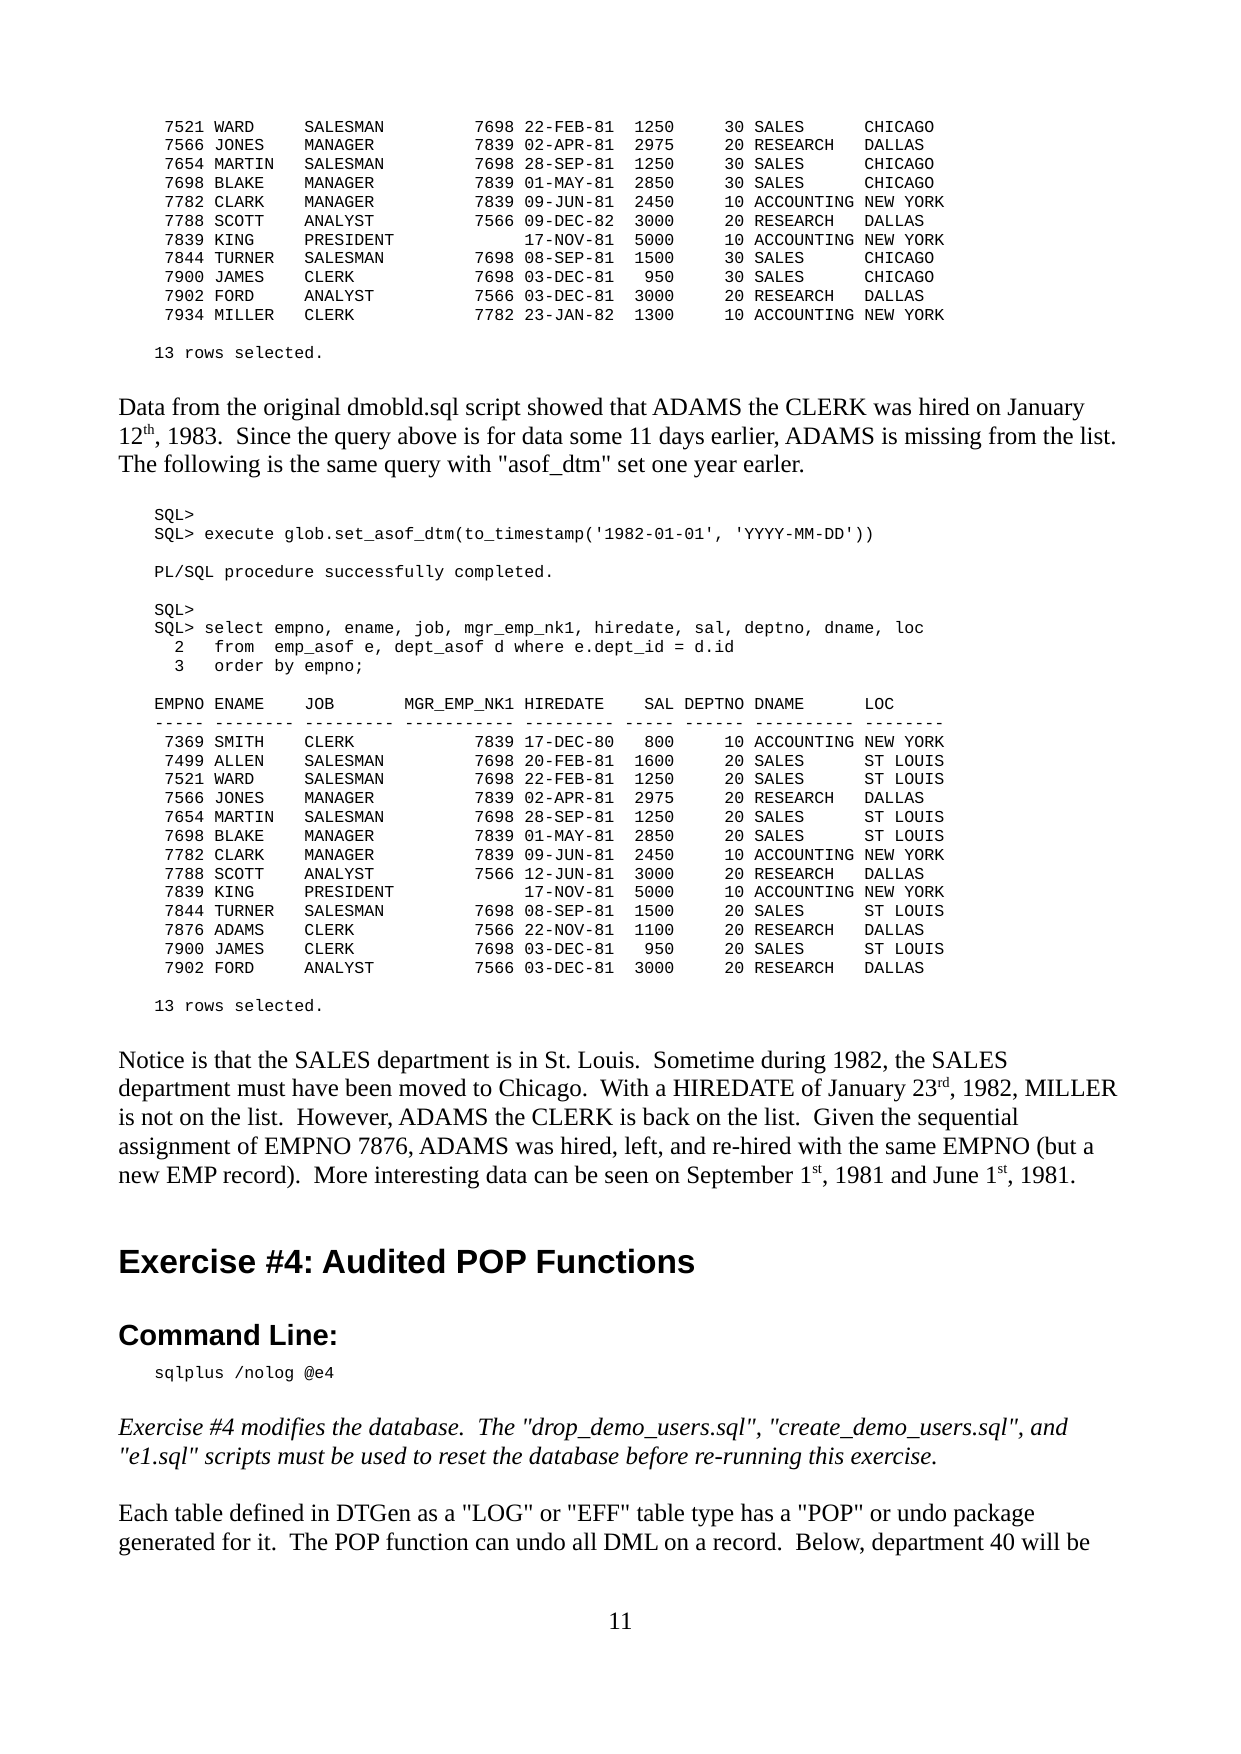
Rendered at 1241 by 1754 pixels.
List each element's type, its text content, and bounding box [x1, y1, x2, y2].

text 7902 FORD ANALYST 7566 03-DEC-81 3000 20 RESEARCH DALLAS [154, 959, 1086, 978]
text 2 from emp_asof e, dept_asof d where e.dept_id = d.id [154, 639, 1086, 658]
text 7788 SCOTT ANALYST 7566 12-JUN-81 3000 20 RESEARCH DALLAS [154, 865, 1086, 884]
text 7839 KING PRESIDENT 17-NOV-81 5000 10 ACCOUNTING NEW YORK [154, 884, 1086, 903]
text 7839 KING PRESIDENT 17-NOV-81 5000 10 ACCOUNTING NEW YORK [154, 231, 1086, 250]
text ----- -------- --------- ----------- --------- ----- ------ ---------- -------- [154, 714, 1086, 733]
text SQL> select empno, ename, job, mgr_emp_nk1, hiredate, sal, deptno, dname, loc [154, 620, 1086, 639]
subtitle Exercise #4: Audited POP Functions [118, 1242, 1122, 1281]
text Notice is that the SALES department is in St. Louis. Sometime during 1982, the SALES department must have been moved to Chicago. With a HIREDATE of January 23rd, 1982, MILLER is not on the list. However, ADAMS the CLERK is back on the list. Given the sequential assignment of EMPNO 7876, ADAMS was hired, left, and re-hired with the same EMPNO (but a new EMP record). More interesting data can be seen on September 1st, 1981 and June 1st, 1981. [118, 1045, 1122, 1188]
text 13 rows selected. [154, 344, 1086, 363]
text 7782 CLARK MANAGER 7839 09-JUN-81 2450 10 ACCOUNTING NEW YORK [154, 193, 1086, 212]
text 7900 JAMES CLERK 7698 03-DEC-81 950 30 SALES CHICAGO [154, 269, 1086, 288]
text 13 rows selected. [154, 997, 1086, 1016]
subtitle Command Line: [118, 1318, 1122, 1352]
text 7844 TURNER SALESMAN 7698 08-SEP-81 1500 30 SALES CHICAGO [154, 250, 1086, 269]
text Data from the original dmobld.sql script showed that ADAMS the CLERK was hired on January 12th, 1983. Since the query above is for data some 11 days earlier, ADAMS is missing from the list. The following is the same query with "asof_dtm" set one year earler. [118, 392, 1122, 478]
text 7521 WARD SALESMAN 7698 22-FEB-81 1250 20 SALES ST LOUIS [154, 771, 1086, 790]
text SQL> [154, 601, 1086, 620]
text EMPNO ENAME JOB MGR_EMP_NK1 HIREDATE SAL DEPTNO DNAME LOC [154, 696, 1086, 714]
text 7844 TURNER SALESMAN 7698 08-SEP-81 1500 20 SALES ST LOUIS [154, 903, 1086, 922]
text 7900 JAMES CLERK 7698 03-DEC-81 950 20 SALES ST LOUIS [154, 941, 1086, 959]
text 7654 MARTIN SALESMAN 7698 28-SEP-81 1250 20 SALES ST LOUIS [154, 809, 1086, 827]
text PL/SQL procedure successfully completed. [154, 563, 1086, 582]
text Each table defined in DTGen as a "LOG" or "EFF" table type has a "POP" or undo package generated for it. The POP function can undo all DML on a record. Below, department 40 will be [118, 1498, 1122, 1556]
text SQL> execute glob.set_asof_dtm(to_timestamp('1982-01-01', 'YYYY-MM-DD')) [154, 526, 1086, 545]
text 7788 SCOTT ANALYST 7566 09-DEC-82 3000 20 RESEARCH DALLAS [154, 212, 1086, 231]
text 7369 SMITH CLERK 7839 17-DEC-80 800 10 ACCOUNTING NEW YORK [154, 733, 1086, 752]
text 7934 MILLER CLERK 7782 23-JAN-82 1300 10 ACCOUNTING NEW YORK [154, 307, 1086, 326]
text 7876 ADAMS CLERK 7566 22-NOV-81 1100 20 RESEARCH DALLAS [154, 922, 1086, 941]
text 7566 JONES MANAGER 7839 02-APR-81 2975 20 RESEARCH DALLAS [154, 790, 1086, 809]
text Exercise #4 modifies the database. The "drop_demo_users.sql", "create_demo_users.sql", and "e1.sql" scripts must be used to reset the database before re-running this exercise. [118, 1412, 1122, 1469]
text 3 order by empno; [154, 658, 1086, 677]
text 7698 BLAKE MANAGER 7839 01-MAY-81 2850 30 SALES CHICAGO [154, 175, 1086, 193]
text sqlplus /nolog @e4 [154, 1364, 1086, 1383]
text 7566 JONES MANAGER 7839 02-APR-81 2975 20 RESEARCH DALLAS [154, 137, 1086, 156]
text SQL> [154, 507, 1086, 526]
text 7521 WARD SALESMAN 7698 22-FEB-81 1250 30 SALES CHICAGO [154, 118, 1086, 137]
text 7698 BLAKE MANAGER 7839 01-MAY-81 2850 20 SALES ST LOUIS [154, 827, 1086, 846]
text 7902 FORD ANALYST 7566 03-DEC-81 3000 20 RESEARCH DALLAS [154, 288, 1086, 307]
text 7654 MARTIN SALESMAN 7698 28-SEP-81 1250 30 SALES CHICAGO [154, 156, 1086, 175]
text 7782 CLARK MANAGER 7839 09-JUN-81 2450 10 ACCOUNTING NEW YORK [154, 846, 1086, 865]
text 7499 ALLEN SALESMAN 7698 20-FEB-81 1600 20 SALES ST LOUIS [154, 752, 1086, 771]
